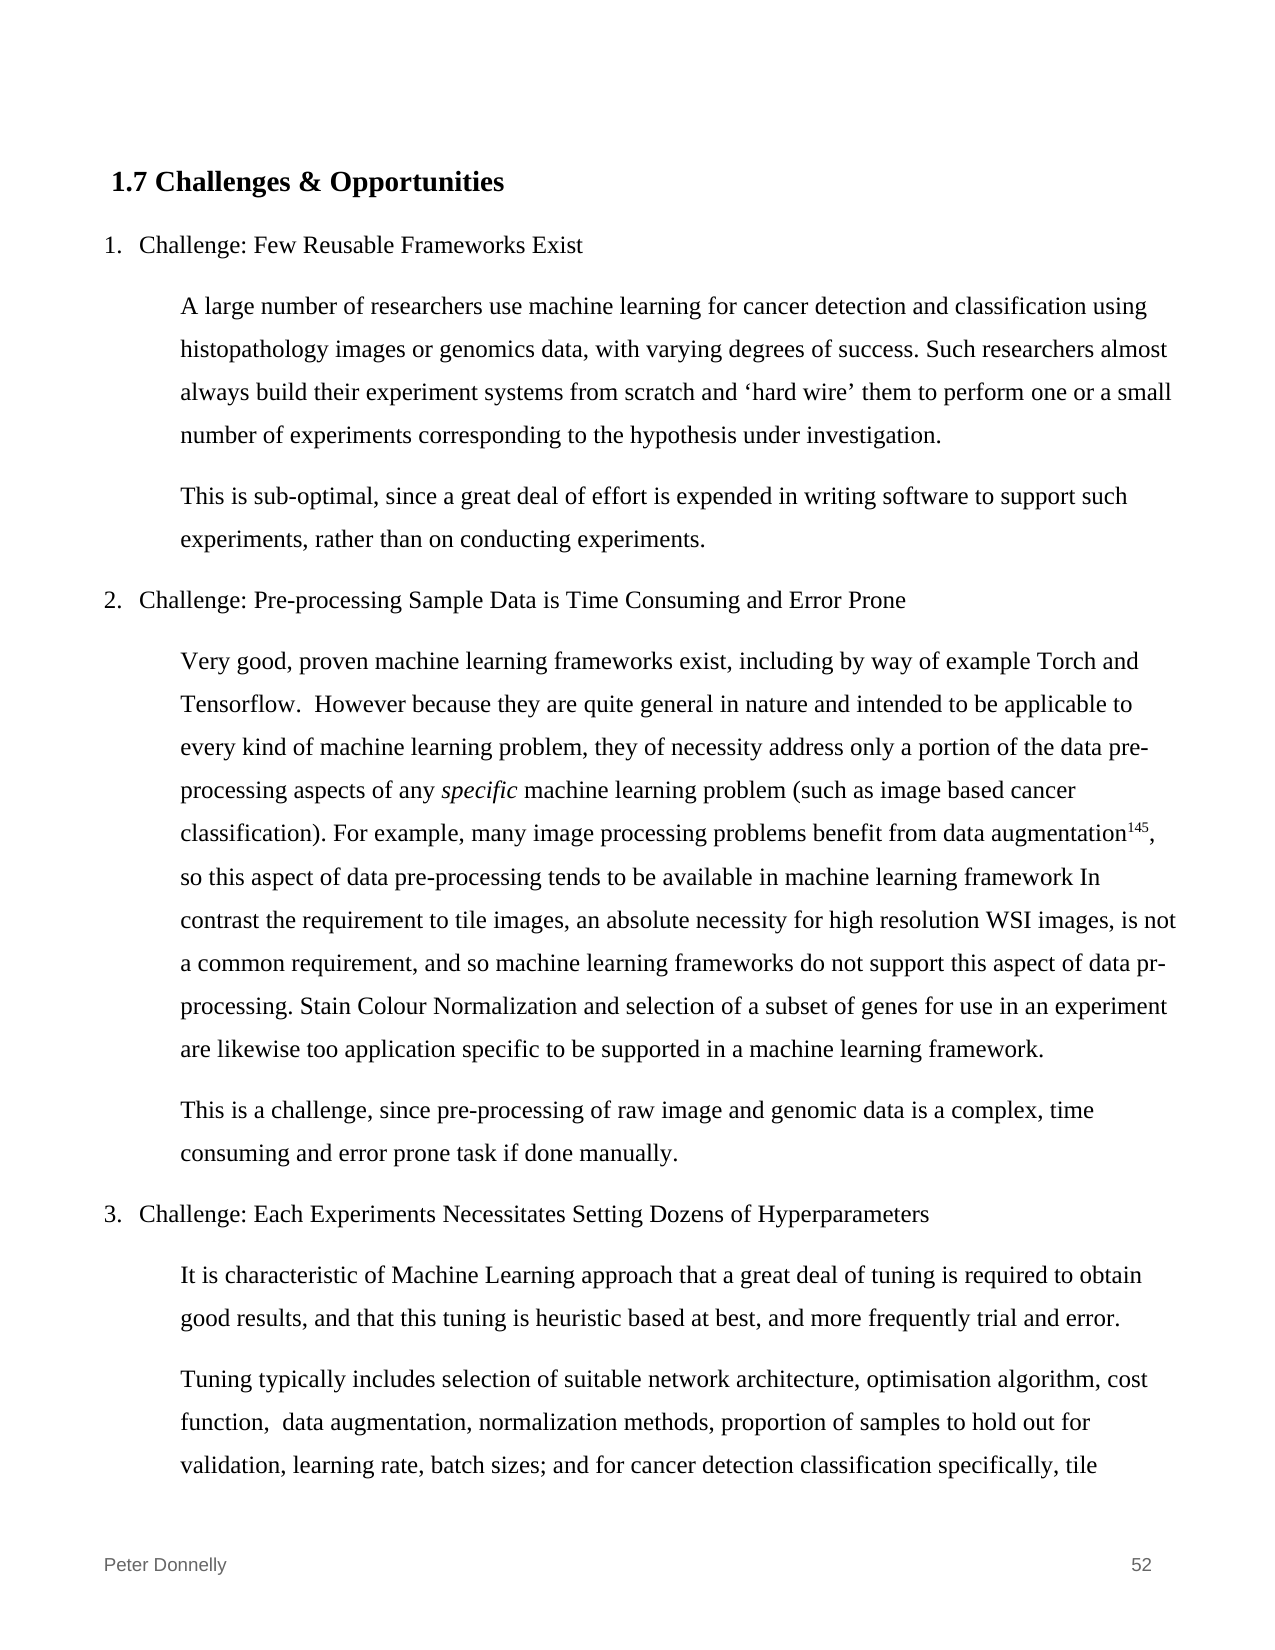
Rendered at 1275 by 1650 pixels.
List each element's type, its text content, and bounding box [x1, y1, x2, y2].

list Challenge: Few Reusable Frameworks Exist [103, 230, 1181, 259]
subtitle Challenges & Opportunities [103, 164, 1181, 198]
text Very good, proven machine learning frameworks exist, including by way of example Torch and Tensorflow. However because they are quite general in nature and intended to be applicable to every kind of machine learning problem, they of necessity address only a portion of the data pre-processing aspects of any specific machine learning problem (such as image based cancer classification). For example, many image processing problems benefit from data augmentation, so this aspect of data pre-processing tends to be available in machine learning framework In contrast the requirement to tile images, an absolute necessity for high resolution WSI images, is not a common requirement, and so machine learning frameworks do not support this aspect of data pr-processing. Stain Colour Normalization and selection of a subset of genes for use in an experiment are likewise too application specific to be supported in a machine learning framework. [180, 646, 1181, 1063]
text A large number of researchers use machine learning for cancer detection and classification using histopathology images or genomics data, with varying degrees of success. Such researchers almost always build their experiment systems from scratch and ‘hard wire’ them to perform one or a small number of experiments corresponding to the hypothesis under investigation. [180, 291, 1181, 449]
text Tuning typically includes selection of suitable network architecture, optimisation algorithm, cost function, data augmentation, normalization methods, proportion of samples to hold out for validation, learning rate, batch sizes; and for cancer detection classification specifically, tile [180, 1364, 1181, 1479]
text It is characteristic of Machine Learning approach that a great deal of tuning is required to obtain good results, and that this tuning is heuristic based at best, and more frequently trial and error. [180, 1260, 1181, 1332]
text This is a challenge, since pre-processing of raw image and genomic data is a complex, time consuming and error prone task if done manually. [180, 1095, 1181, 1167]
list Challenge: Each Experiments Necessitates Setting Dozens of Hyperparameters [103, 1199, 1181, 1228]
list Challenge: Pre-processing Sample Data is Time Consuming and Error Prone [103, 585, 1181, 614]
text This is sub-optimal, since a great deal of effort is expended in writing software to support such experiments, rather than on conducting experiments. [180, 481, 1181, 553]
